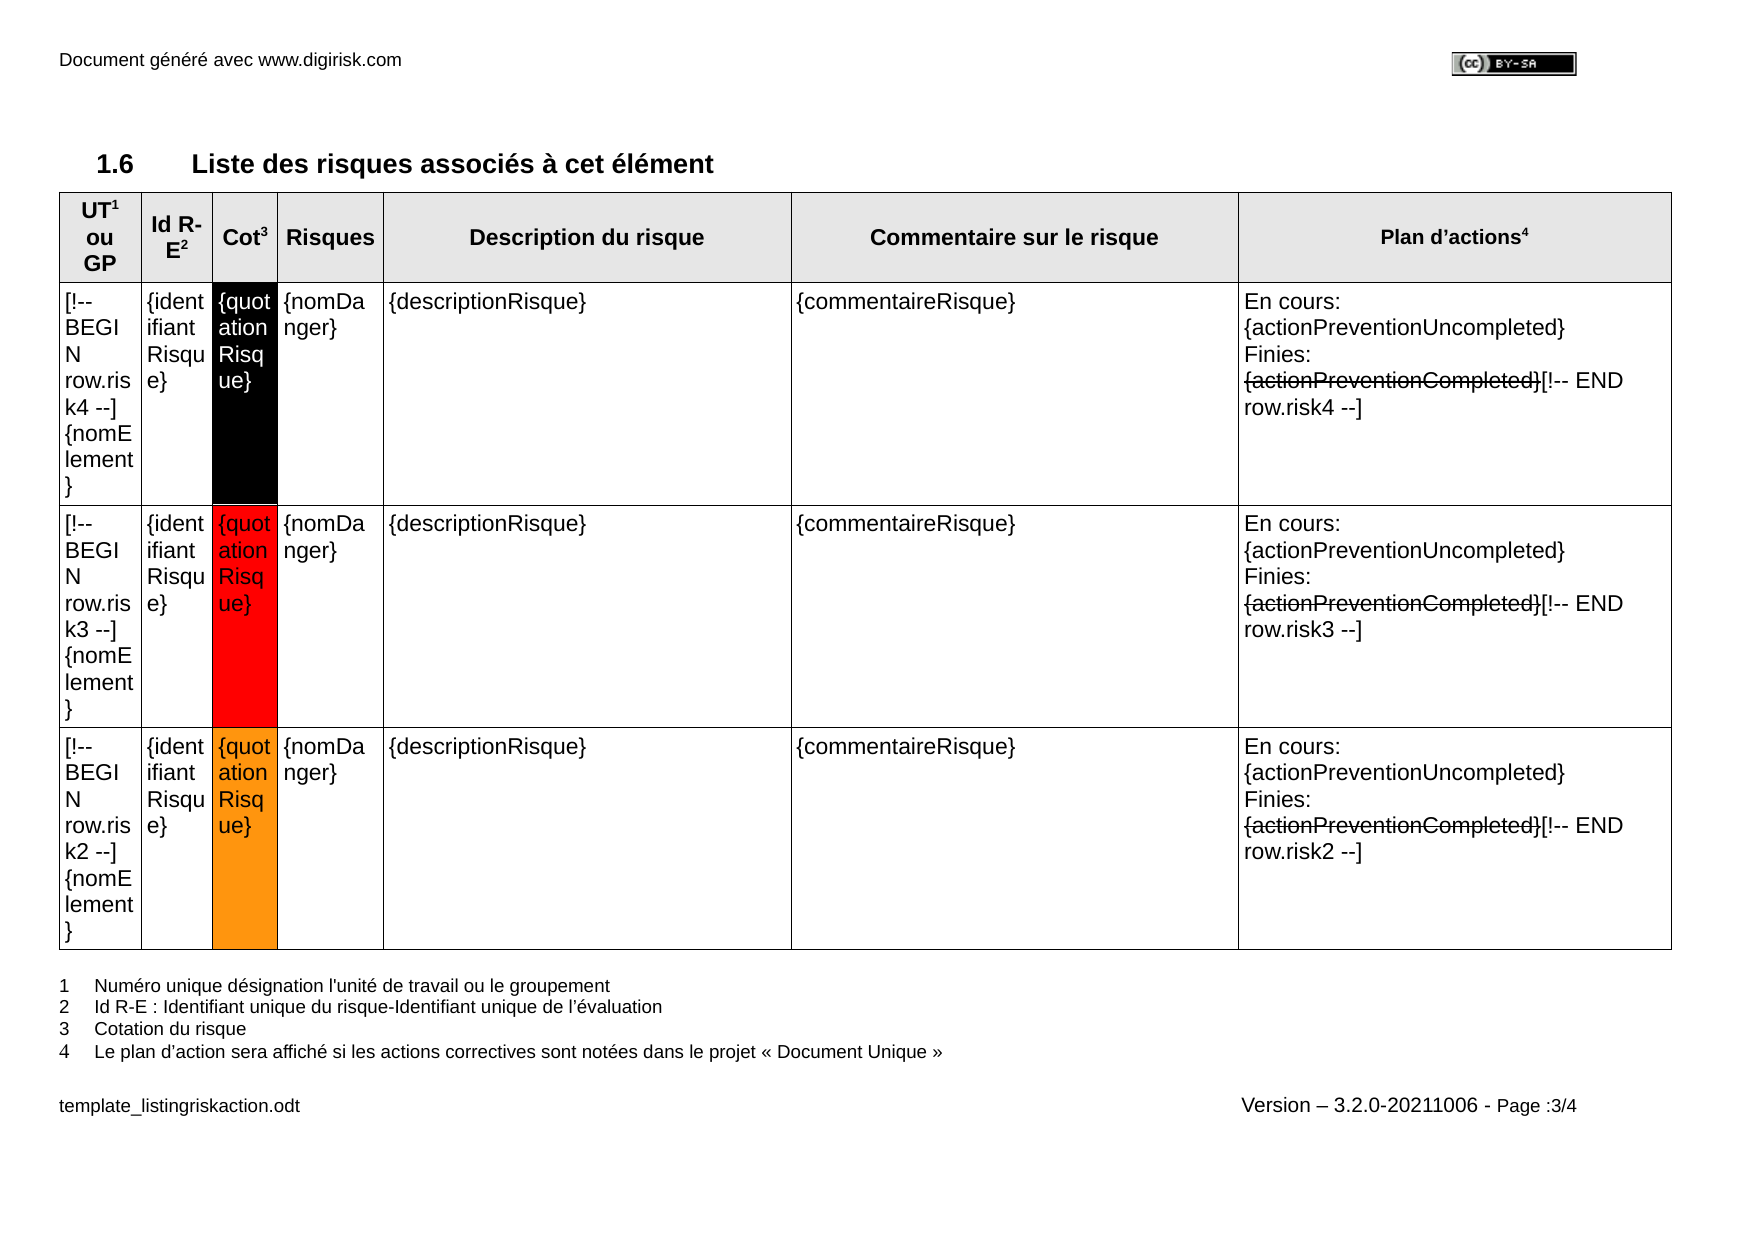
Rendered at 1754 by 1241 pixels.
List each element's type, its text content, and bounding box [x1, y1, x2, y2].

table_cell [!-- BEGIN row.risk4 --]{nomElement} [60, 283, 141, 504]
table_cell {descriptionRisque} [384, 728, 791, 949]
table_cell {quotationRisque} [213, 506, 277, 727]
table_cell {descriptionRisque} [384, 506, 791, 727]
table_cell [!-- BEGIN row.risk2 --]{nomElement} [60, 728, 141, 949]
table_cell {nomDanger} [278, 728, 383, 949]
table_cell {quotationRisque} [213, 283, 277, 504]
table_cell [!-- BEGIN row.risk3 --]{nomElement} [60, 506, 141, 727]
table_cell {identifiantRisque} [142, 283, 212, 504]
table_header Id R-E [142, 193, 212, 282]
table_cell En cours: {actionPreventionUncompleted} Finies: {actionPreventionCompleted}[!-- END row.risk4 --] [1239, 283, 1671, 504]
picture [1451, 52, 1577, 76]
table_cell {nomDanger} [278, 506, 383, 727]
table_header Commentaire sur le risque [792, 193, 1238, 282]
table_header Plan d’actions [1239, 193, 1671, 282]
subtitle Liste des risques associés à cet élément [88, 148, 1671, 179]
table_cell {quotationRisque} [213, 728, 277, 949]
table_header Cot [213, 193, 277, 282]
table_cell {nomDanger} [278, 283, 383, 504]
table_cell En cours: {actionPreventionUncompleted} Finies: {actionPreventionCompleted}[!-- END row.risk2 --] [1239, 728, 1671, 949]
table_cell {commentaireRisque} [792, 283, 1238, 504]
table_header UT ou GP [60, 193, 141, 282]
table_cell En cours: {actionPreventionUncompleted} Finies: {actionPreventionCompleted}[!-- END row.risk3 --] [1239, 506, 1671, 727]
table_cell {commentaireRisque} [792, 506, 1238, 727]
table_cell {identifiantRisque} [142, 506, 212, 727]
table_cell {identifiantRisque} [142, 728, 212, 949]
table_cell {descriptionRisque} [384, 283, 791, 504]
table_header Risques [278, 193, 383, 282]
table_header Description du risque [384, 193, 791, 282]
table_cell {commentaireRisque} [792, 728, 1238, 949]
